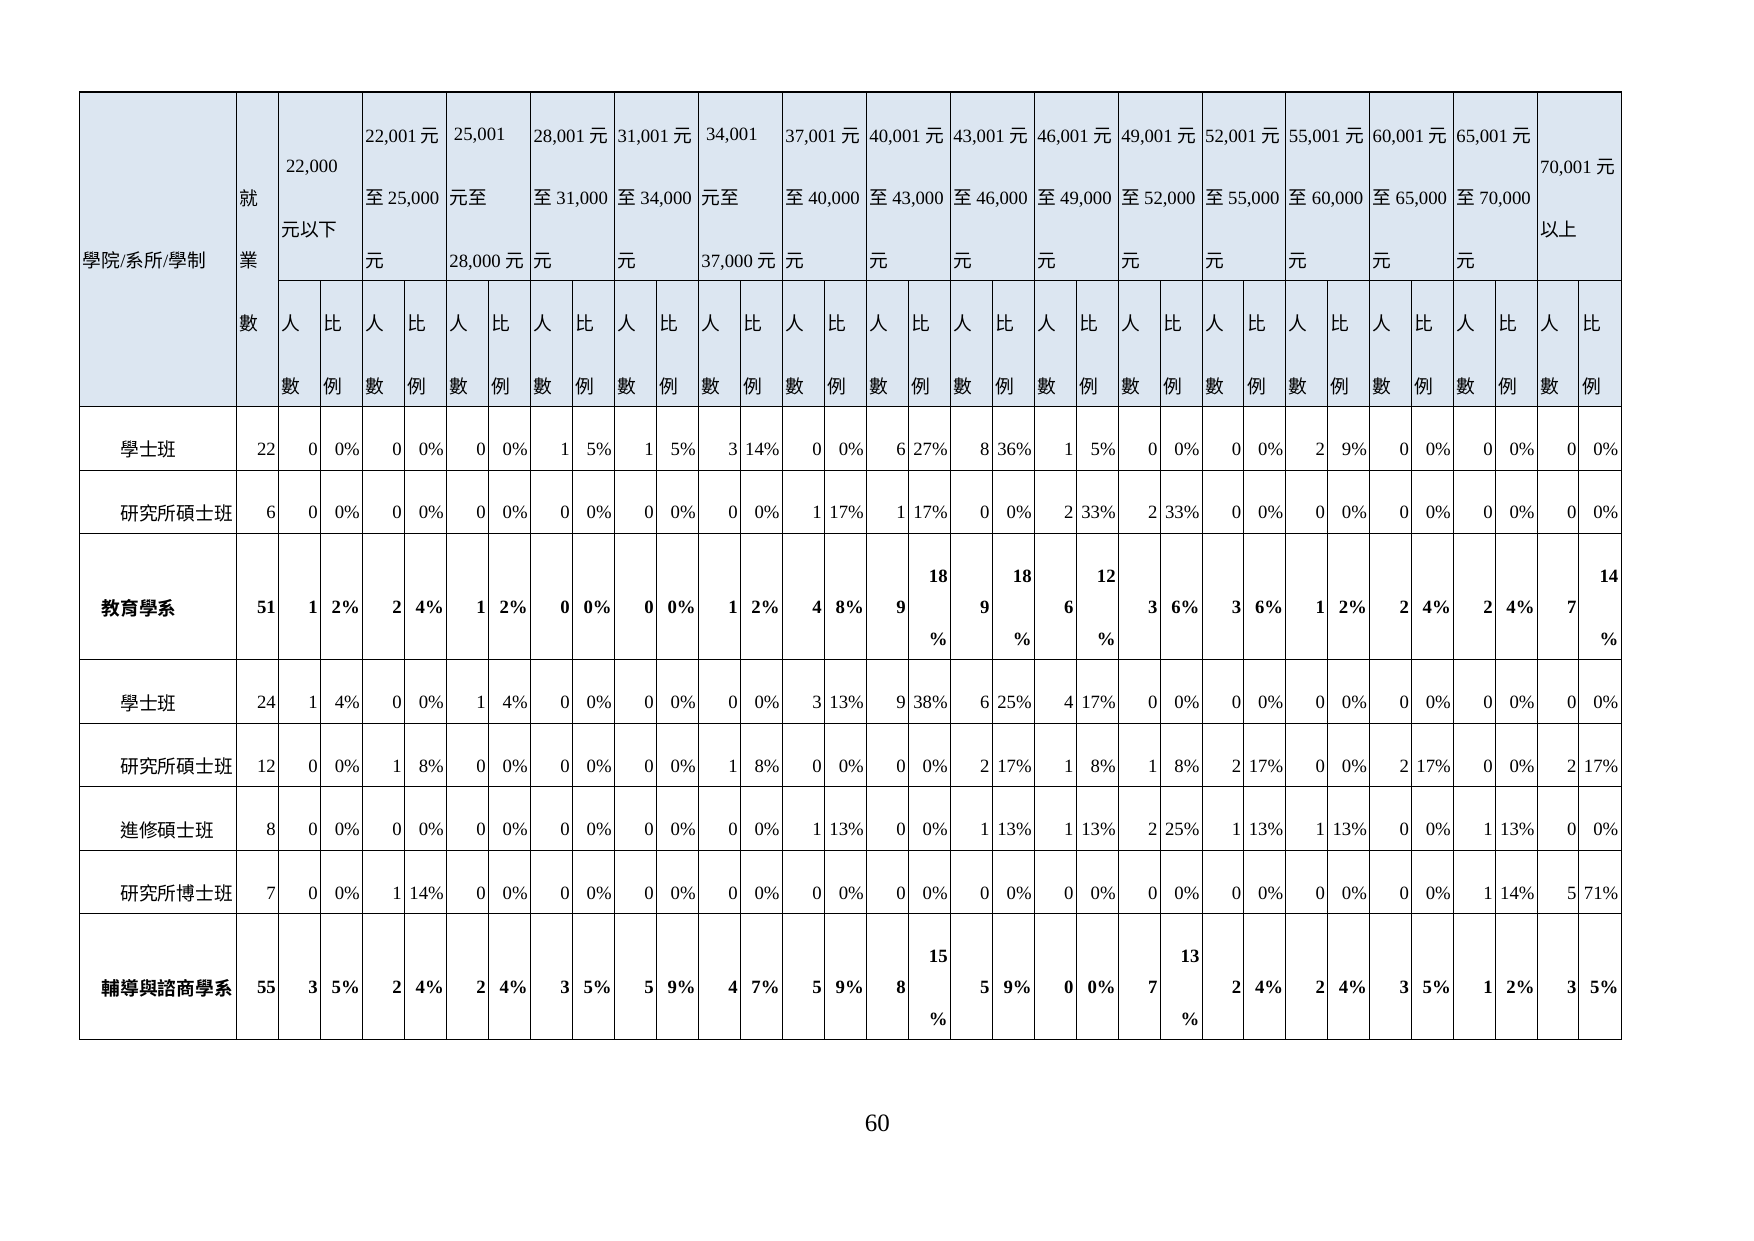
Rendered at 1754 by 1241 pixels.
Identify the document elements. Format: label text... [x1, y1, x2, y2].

table_cell 研究所博士班 [80, 851, 236, 913]
table_header 60,001 元至 65,000 元 [1370, 93, 1453, 280]
table_cell 0% [1328, 724, 1369, 786]
table_cell 0 [1203, 851, 1243, 913]
table_cell 0 [867, 851, 908, 913]
table_cell 0 [363, 471, 404, 533]
table_cell 0 [1538, 787, 1578, 850]
table_cell 5 [951, 914, 992, 1039]
table_cell 0% [1579, 407, 1621, 469]
table_cell 比例 [573, 281, 614, 406]
table_cell 0% [1244, 660, 1285, 723]
table_cell 17% [909, 471, 950, 533]
table_cell 9 [951, 534, 992, 659]
table_cell 0 [1286, 724, 1327, 786]
table_cell 51 [237, 534, 278, 659]
table_cell 2 [1203, 914, 1243, 1039]
table_cell 0 [279, 407, 320, 469]
table_cell 6 [237, 471, 278, 533]
table_cell 0 [1370, 407, 1411, 469]
table_cell 比例 [1579, 281, 1621, 406]
table_cell 0 [615, 851, 656, 913]
table_cell 0 [1203, 471, 1243, 533]
table_cell 0% [741, 787, 782, 850]
table_cell 比例 [1244, 281, 1285, 406]
table_cell 研究所碩士班 [80, 471, 236, 533]
table_cell 1 [447, 534, 488, 659]
table_cell 5 [615, 914, 656, 1039]
table_cell 0 [699, 660, 740, 723]
table_cell 0 [615, 471, 656, 533]
table_cell 比例 [993, 281, 1034, 406]
table_cell 人數 [699, 281, 740, 406]
table_cell 0% [573, 724, 614, 786]
table_cell 1 [279, 660, 320, 723]
table_cell 0 [699, 787, 740, 850]
table_cell 13% [825, 660, 866, 723]
table_cell 0 [615, 787, 656, 850]
table_header 學院/系所/學制 [80, 93, 236, 406]
table_cell 17% [1077, 660, 1118, 723]
table_cell 2 [1454, 534, 1495, 659]
table_cell 2% [1496, 914, 1537, 1039]
table_cell 9% [825, 914, 866, 1039]
table_header 28,001 元至 31,000 元 [531, 93, 614, 280]
table_cell 0 [615, 724, 656, 786]
table_cell 0 [279, 724, 320, 786]
table_cell 人數 [1203, 281, 1243, 406]
table_cell 0% [1412, 787, 1453, 850]
table_cell 1 [951, 787, 992, 850]
table_cell 0% [321, 724, 362, 786]
table_cell 25% [993, 660, 1034, 723]
table_cell 12% [1077, 534, 1118, 659]
table_cell 7% [741, 914, 782, 1039]
table_cell 人數 [279, 281, 320, 406]
table_cell 0 [279, 471, 320, 533]
table_cell 0 [1370, 787, 1411, 850]
table_cell 比例 [657, 281, 698, 406]
table_cell 13% [1328, 787, 1369, 850]
table_cell 9 [867, 534, 908, 659]
table_cell 0 [279, 851, 320, 913]
table_cell 0% [909, 851, 950, 913]
table_cell 33% [1077, 471, 1118, 533]
table_cell 0 [531, 534, 572, 659]
table_cell 13% [825, 787, 866, 850]
table_cell 0 [1203, 660, 1243, 723]
table_cell 24 [237, 660, 278, 723]
table_header 37,001 元至 40,000 元 [783, 93, 866, 280]
table_cell 0 [1538, 471, 1578, 533]
table_cell 人數 [951, 281, 992, 406]
table_cell 8% [741, 724, 782, 786]
table_cell 1 [279, 534, 320, 659]
table_cell 0 [783, 851, 824, 913]
table_cell 0 [867, 787, 908, 850]
table_cell 5% [1579, 914, 1621, 1039]
table_cell 0% [909, 724, 950, 786]
table_cell 0% [573, 471, 614, 533]
table_cell 0% [741, 471, 782, 533]
table_cell 0 [531, 471, 572, 533]
table_cell 25% [1161, 787, 1202, 850]
table_cell 5% [1077, 407, 1118, 469]
table_cell 2 [1286, 407, 1327, 469]
table_cell 4 [783, 534, 824, 659]
table_cell 22 [237, 407, 278, 469]
table_cell 0% [1328, 471, 1369, 533]
table_cell 1 [1454, 914, 1495, 1039]
table_cell 8% [1161, 724, 1202, 786]
table_cell 8% [825, 534, 866, 659]
table_cell 1 [1286, 534, 1327, 659]
table_cell 人數 [447, 281, 488, 406]
table_cell 輔導與諮商學系 [80, 914, 236, 1039]
table_cell 0% [993, 851, 1034, 913]
table_cell 3 [279, 914, 320, 1039]
table_cell 1 [1035, 787, 1076, 850]
table_cell 7 [1119, 914, 1160, 1039]
table_header 52,001 元至 55,000 元 [1203, 93, 1285, 280]
table_cell 人數 [1538, 281, 1578, 406]
table_cell 5 [1538, 851, 1578, 913]
table_cell 0 [1119, 851, 1160, 913]
table_cell 0 [951, 851, 992, 913]
table_cell 1 [1119, 724, 1160, 786]
table_cell 14% [741, 407, 782, 469]
table_cell 3 [1370, 914, 1411, 1039]
table_cell 12 [237, 724, 278, 786]
table_cell 0 [1203, 407, 1243, 469]
table_header 22,001元至25,000 元 [363, 93, 446, 280]
table_cell 0 [867, 724, 908, 786]
table_cell 0 [447, 851, 488, 913]
table_cell 比例 [1412, 281, 1453, 406]
table_cell 1 [447, 660, 488, 723]
table_cell 比例 [1077, 281, 1118, 406]
table_header 31,001 元至 34,000 元 [615, 93, 698, 280]
table_cell 13% [1244, 787, 1285, 850]
table_cell 0% [573, 787, 614, 850]
table_cell 2 [1286, 914, 1327, 1039]
table_cell 1 [1286, 787, 1327, 850]
table_header 22,000 元以下 [279, 93, 362, 280]
table_cell 0% [909, 787, 950, 850]
table_cell 0 [1454, 660, 1495, 723]
table_cell 0 [531, 660, 572, 723]
table_cell 13% [1496, 787, 1537, 850]
table_cell 71% [1579, 851, 1621, 913]
table_cell 0 [1286, 471, 1327, 533]
table_header 40,001 元至 43,000 元 [867, 93, 950, 280]
table_cell 學士班 [80, 407, 236, 469]
table_cell 學士班 [80, 660, 236, 723]
table_cell 0% [405, 660, 446, 723]
table_cell 人數 [1370, 281, 1411, 406]
table_cell 5 [783, 914, 824, 1039]
table_cell 0% [405, 471, 446, 533]
table_cell 9% [1328, 407, 1369, 469]
table_cell 0% [1496, 660, 1537, 723]
table_cell 4% [321, 660, 362, 723]
table_cell 4% [489, 914, 530, 1039]
table_cell 0% [489, 851, 530, 913]
table_cell 0 [1035, 914, 1076, 1039]
table_cell 2 [1370, 534, 1411, 659]
table_header 43,001 元至 46,000 元 [951, 93, 1034, 280]
table_cell 比例 [489, 281, 530, 406]
table_header 25,001 元至 28,000 元 [447, 93, 530, 280]
table_cell 0 [447, 787, 488, 850]
table_cell 0 [1454, 407, 1495, 469]
table_cell 6 [1035, 534, 1076, 659]
table_cell 0 [1370, 660, 1411, 723]
table_cell 0 [447, 471, 488, 533]
table_cell 人數 [1119, 281, 1160, 406]
table_cell 2% [1328, 534, 1369, 659]
table_cell 1 [783, 787, 824, 850]
table_cell 0 [951, 471, 992, 533]
table_cell 0 [531, 724, 572, 786]
table_cell 0% [1077, 914, 1118, 1039]
table_cell 8 [867, 914, 908, 1039]
table_cell 4% [1496, 534, 1537, 659]
table_cell 13% [993, 787, 1034, 850]
table_cell 教育學系 [80, 534, 236, 659]
table_cell 0% [657, 851, 698, 913]
table_cell 9% [993, 914, 1034, 1039]
table_cell 1 [783, 471, 824, 533]
table_cell 0% [741, 660, 782, 723]
table_cell 4 [699, 914, 740, 1039]
table_cell 2 [1119, 471, 1160, 533]
table_header 70,001 元以上 [1538, 93, 1621, 280]
table_cell 0 [1035, 851, 1076, 913]
table_cell 17% [1412, 724, 1453, 786]
table_cell 0% [1161, 660, 1202, 723]
table_header 46,001 元至 49,000 元 [1035, 93, 1118, 280]
table_cell 13% [1161, 914, 1202, 1039]
table_cell 0% [741, 851, 782, 913]
table_cell 人數 [363, 281, 404, 406]
table_cell 15% [909, 914, 950, 1039]
table_cell 0% [1579, 471, 1621, 533]
table_cell 3 [1119, 534, 1160, 659]
table_cell 38% [909, 660, 950, 723]
table_cell 6 [951, 660, 992, 723]
table_cell 55 [237, 914, 278, 1039]
table_cell 1 [1454, 787, 1495, 850]
table_cell 0% [1412, 471, 1453, 533]
table_cell 0% [1412, 660, 1453, 723]
table_cell 0% [573, 534, 614, 659]
table_cell 2% [741, 534, 782, 659]
table_cell 0% [825, 851, 866, 913]
table_cell 4% [405, 534, 446, 659]
table_cell 1 [1035, 407, 1076, 469]
table_header 65,001 元至 70,000 元 [1454, 93, 1537, 280]
table_cell 5% [573, 914, 614, 1039]
table_cell 1 [867, 471, 908, 533]
table_cell 0 [699, 851, 740, 913]
table_cell 比例 [909, 281, 950, 406]
table_cell 0% [1496, 407, 1537, 469]
table_cell 0 [783, 407, 824, 469]
table_cell 14% [1496, 851, 1537, 913]
table_cell 比例 [825, 281, 866, 406]
table_cell 0% [1328, 851, 1369, 913]
table_cell 0% [1077, 851, 1118, 913]
table_cell 0% [1579, 660, 1621, 723]
table_cell 比例 [741, 281, 782, 406]
table_cell 0 [1538, 660, 1578, 723]
table_cell 0 [1119, 660, 1160, 723]
table_cell 0 [1286, 660, 1327, 723]
table_cell 比例 [321, 281, 362, 406]
table_cell 0% [1244, 471, 1285, 533]
table_cell 0 [1454, 471, 1495, 533]
table_cell 0 [615, 660, 656, 723]
table_cell 人數 [783, 281, 824, 406]
table_cell 1 [699, 534, 740, 659]
table_cell 1 [615, 407, 656, 469]
table_cell 人數 [1035, 281, 1076, 406]
table_cell 0 [1454, 724, 1495, 786]
table_cell 人數 [615, 281, 656, 406]
table_cell 17% [1579, 724, 1621, 786]
table_cell 3 [1203, 534, 1243, 659]
table_cell 進修碩士班 [80, 787, 236, 850]
table_cell 0 [1286, 851, 1327, 913]
table_cell 0% [321, 407, 362, 469]
table_cell 4% [1244, 914, 1285, 1039]
table_cell 5% [573, 407, 614, 469]
table_cell 33% [1161, 471, 1202, 533]
table_cell 0% [489, 471, 530, 533]
table_header 34,001 元至 37,000 元 [699, 93, 782, 280]
table_cell 1 [531, 407, 572, 469]
table_cell 3 [783, 660, 824, 723]
table_cell 0% [825, 407, 866, 469]
table_cell 0% [489, 407, 530, 469]
table_cell 0 [531, 851, 572, 913]
table_cell 2 [447, 914, 488, 1039]
table_cell 18% [993, 534, 1034, 659]
table_cell 0% [657, 471, 698, 533]
table_cell 1 [1203, 787, 1243, 850]
table_cell 8 [237, 787, 278, 850]
table_cell 比例 [1328, 281, 1369, 406]
table_cell 0% [1496, 724, 1537, 786]
table_cell 0% [1579, 787, 1621, 850]
table_cell 人數 [531, 281, 572, 406]
table_cell 1 [1035, 724, 1076, 786]
table_cell 0% [573, 851, 614, 913]
table_cell 0% [1328, 660, 1369, 723]
table_header 55,001 元至 60,000 元 [1286, 93, 1369, 280]
table_cell 17% [1244, 724, 1285, 786]
table_cell 0% [321, 787, 362, 850]
table_cell 5% [657, 407, 698, 469]
table_cell 2 [951, 724, 992, 786]
table_cell 9% [657, 914, 698, 1039]
table_cell 0% [1244, 407, 1285, 469]
table_cell 4% [405, 914, 446, 1039]
table_cell 0 [531, 787, 572, 850]
table_cell 研究所碩士班 [80, 724, 236, 786]
table_cell 0% [405, 407, 446, 469]
table_cell 5% [321, 914, 362, 1039]
table_cell 0 [447, 724, 488, 786]
table_cell 0 [1370, 471, 1411, 533]
table_cell 2 [1203, 724, 1243, 786]
table_cell 比例 [405, 281, 446, 406]
table_cell 4% [1412, 534, 1453, 659]
table_cell 14% [1579, 534, 1621, 659]
table_cell 6% [1244, 534, 1285, 659]
table_cell 2% [321, 534, 362, 659]
table_cell 0 [363, 407, 404, 469]
table_cell 0% [489, 787, 530, 850]
table_cell 1 [363, 851, 404, 913]
table_cell 1 [1454, 851, 1495, 913]
table_cell 18% [909, 534, 950, 659]
table_cell 0 [783, 724, 824, 786]
table_header 49,001 元至 52,000 元 [1119, 93, 1202, 280]
table_cell 0 [1370, 851, 1411, 913]
table_cell 2 [1035, 471, 1076, 533]
table_cell 0% [657, 660, 698, 723]
table_cell 0 [363, 787, 404, 850]
table_cell 5% [1412, 914, 1453, 1039]
table_cell 比例 [1161, 281, 1202, 406]
table_cell 0% [1161, 407, 1202, 469]
table_cell 0% [1412, 851, 1453, 913]
table_cell 17% [993, 724, 1034, 786]
table_cell 0% [825, 724, 866, 786]
table_cell 14% [405, 851, 446, 913]
table_cell 1 [363, 724, 404, 786]
table_cell 8% [405, 724, 446, 786]
table_cell 2 [363, 534, 404, 659]
table_cell 3 [531, 914, 572, 1039]
table_cell 0 [615, 534, 656, 659]
table_cell 0 [447, 407, 488, 469]
table_cell 人數 [1286, 281, 1327, 406]
table_cell 17% [825, 471, 866, 533]
table_cell 2% [489, 534, 530, 659]
table_cell 0% [573, 660, 614, 723]
table_cell 0% [993, 471, 1034, 533]
table_cell 0 [363, 660, 404, 723]
table_cell 0% [657, 787, 698, 850]
table_cell 3 [1538, 914, 1578, 1039]
table_cell 6 [867, 407, 908, 469]
table_cell 36% [993, 407, 1034, 469]
table_cell 8% [1077, 724, 1118, 786]
table_cell 0 [699, 471, 740, 533]
table_cell 4 [1035, 660, 1076, 723]
table_header 就業數 [237, 93, 278, 406]
table_cell 2 [1538, 724, 1578, 786]
table_cell 0 [1119, 407, 1160, 469]
table_cell 2 [363, 914, 404, 1039]
table_cell 7 [1538, 534, 1578, 659]
table_cell 7 [237, 851, 278, 913]
table_cell 2 [1370, 724, 1411, 786]
table_cell 比例 [1496, 281, 1537, 406]
table_cell 3 [699, 407, 740, 469]
table_cell 0 [279, 787, 320, 850]
table_cell 0% [1412, 407, 1453, 469]
table_cell 0% [489, 724, 530, 786]
table_cell 0% [1244, 851, 1285, 913]
table_cell 0 [1538, 407, 1578, 469]
table_cell 9 [867, 660, 908, 723]
table_cell 1 [699, 724, 740, 786]
table_cell 8 [951, 407, 992, 469]
table_cell 人數 [867, 281, 908, 406]
table_cell 0% [321, 851, 362, 913]
table_cell 人數 [1454, 281, 1495, 406]
table_cell 13% [1077, 787, 1118, 850]
table_cell 0% [1161, 851, 1202, 913]
table_cell 0% [321, 471, 362, 533]
table_cell 2 [1119, 787, 1160, 850]
table_cell 27% [909, 407, 950, 469]
table_cell 0% [1496, 471, 1537, 533]
table_cell 6% [1161, 534, 1202, 659]
table_cell 0% [405, 787, 446, 850]
table_cell 4% [1328, 914, 1369, 1039]
table_cell 4% [489, 660, 530, 723]
table_cell 0% [657, 724, 698, 786]
table_cell 0% [657, 534, 698, 659]
